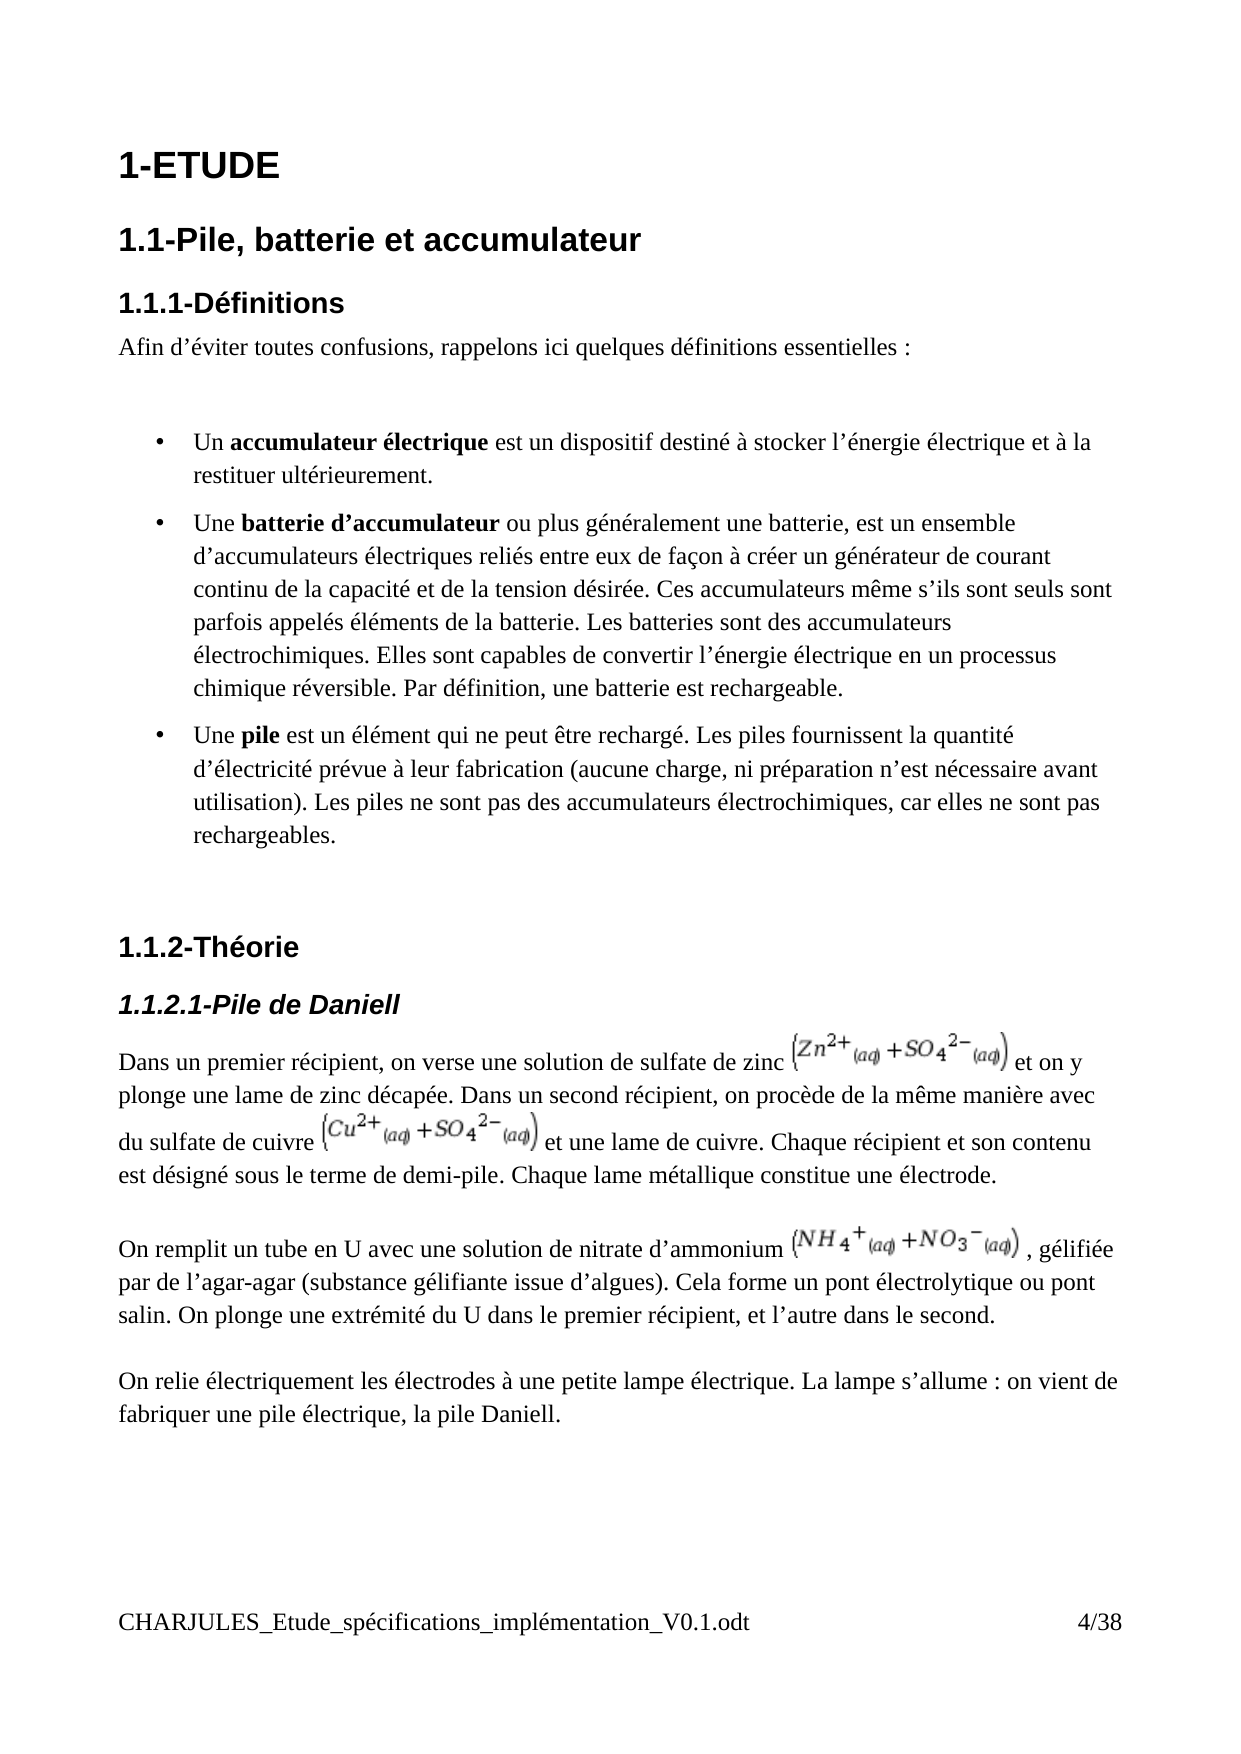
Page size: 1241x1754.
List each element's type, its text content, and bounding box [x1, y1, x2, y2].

subtitle 1.1.2-Théorie [118, 929, 1122, 963]
subtitle 1.1.2.1-Pile de Daniell [118, 988, 1122, 1020]
text Dans un premier récipient, on verse une solution de sulfate de zinc et on y plonge une lame de zinc décapée. Dans un second récipient, on procède de la même manière avec du sulfate de cuivre et une lame de cuivre. Chaque récipient et son contenu est désigné sous le terme de demi-pile. Chaque lame métallique constitue une électrode. On remplit un tube en U avec une solution de nitrate d’ammonium , gélifiée par de l’agar-agar (substance gélifiante issue d’algues). Cela forme un pont électrolytique ou pont salin. On plonge une extrémité du U dans le premier récipient, et l’autre dans le second. On relie électriquement les électrodes à une petite lampe électrique. La lampe s’allume : on vient de fabriquer une pile électrique, la pile Daniell. [118, 1033, 1122, 1428]
text Afin d’éviter toutes confusions, rappelons ici quelques définitions essentielles : [118, 332, 1122, 361]
list Une pile est un élément qui ne peut être rechargé. Les piles fournissent la quantité d’électricité prévue à leur fabrication (aucune charge, ni préparation n’est nécessaire avant utilisation). Les piles ne sont pas des accumulateurs électrochimiques, car elles ne sont pas rechargeables. [156, 721, 1122, 848]
subtitle 1.1.1-Définitions [118, 286, 1122, 319]
subtitle 1.1-Pile, batterie et accumulateur [118, 220, 1122, 259]
list Une batterie d’accumulateur ou plus généralement une batterie, est un ensemble d’accumulateurs électriques reliés entre eux de façon à créer un générateur de courant continu de la capacité et de la tension désirée. Ces accumulateurs même s’ils sont seuls sont parfois appelés éléments de la batterie. Les batteries sont des accumulateurs électrochimiques. Elles sont capables de convertir l’énergie électrique en un processus chimique réversible. Par définition, une batterie est rechargeable. [156, 508, 1122, 702]
picture [320, 1112, 538, 1151]
list Un accumulateur électrique est un dispositif destiné à stocker l’énergie électrique et à la restituer ultérieurement. [156, 427, 1122, 489]
picture [790, 1032, 1008, 1071]
subtitle 1-ETUDE [118, 143, 1122, 187]
picture [790, 1226, 1020, 1258]
